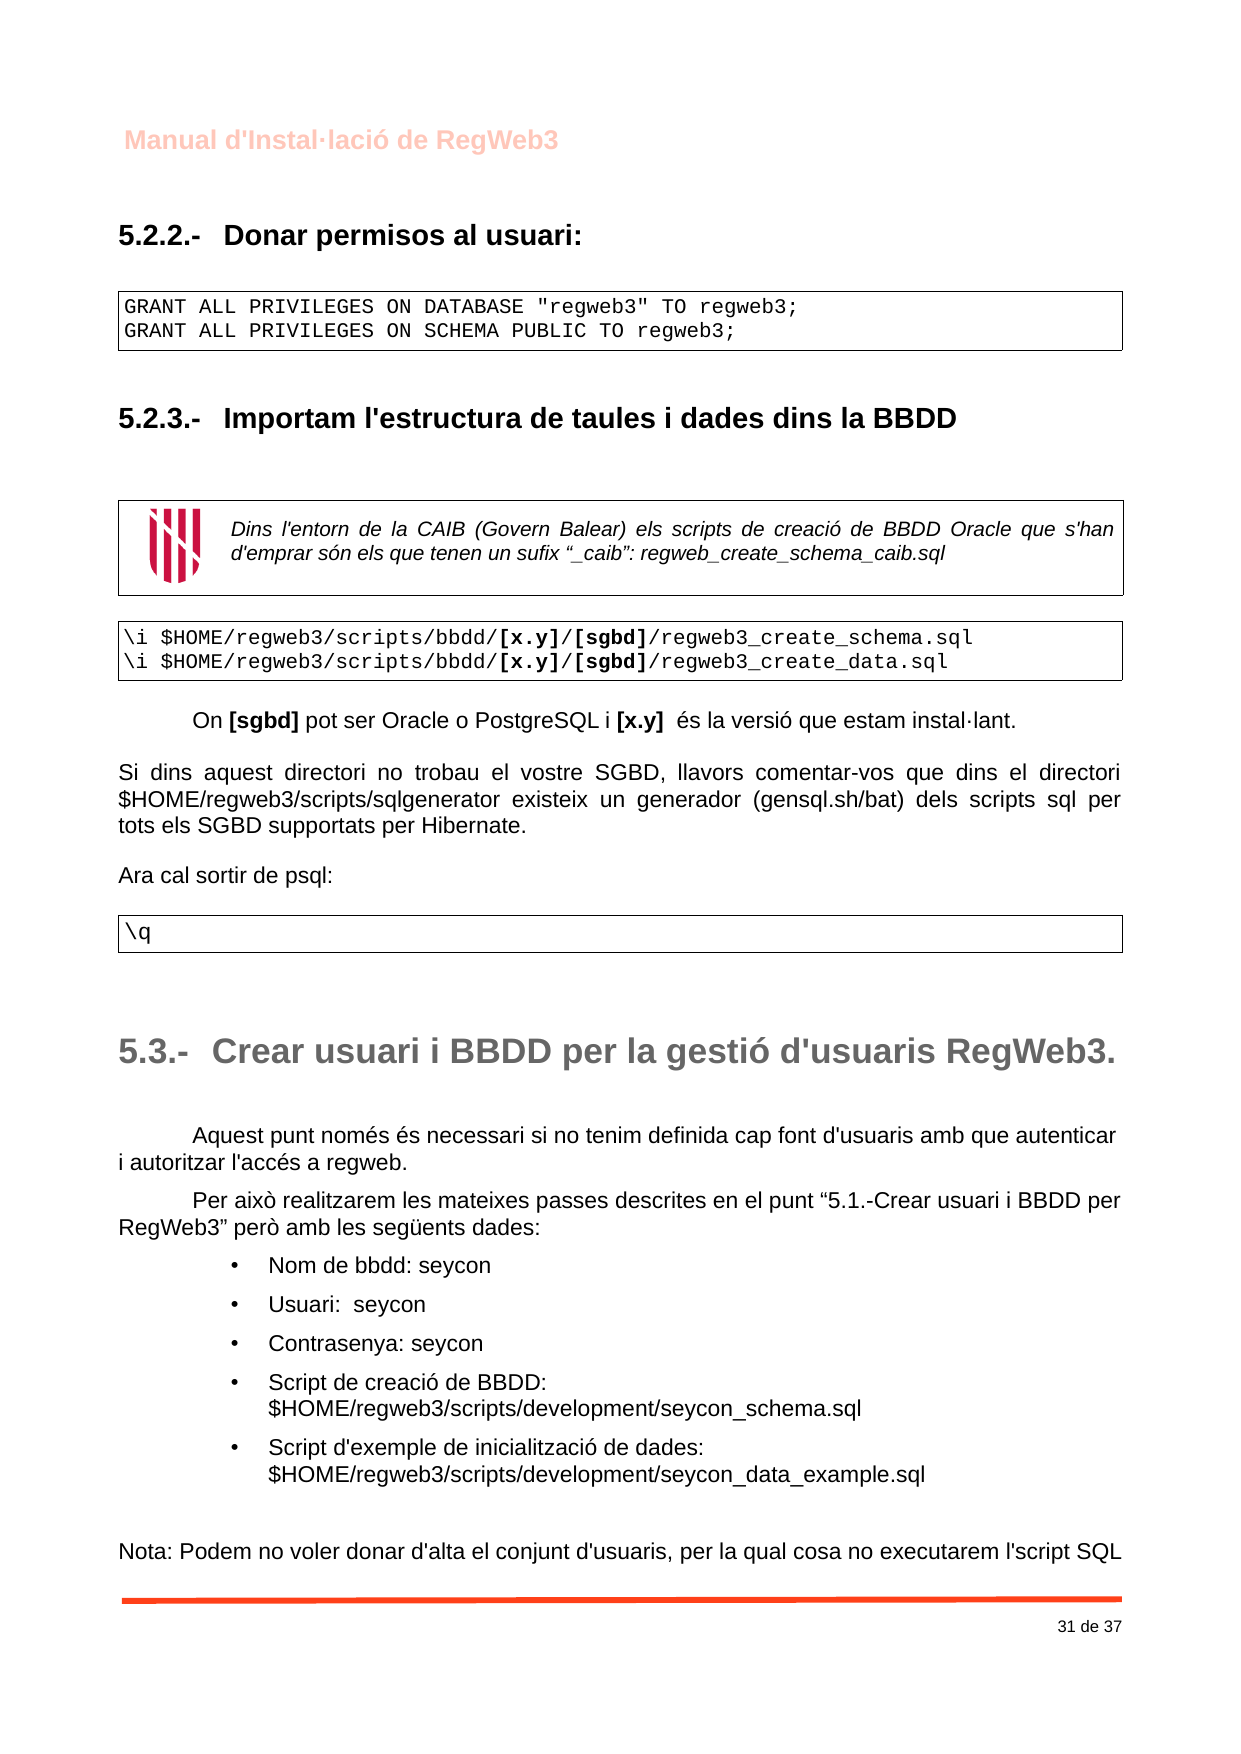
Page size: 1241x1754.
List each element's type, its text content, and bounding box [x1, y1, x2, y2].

subtitle Donar permisos al usuari: [118, 218, 1122, 252]
table_header [119, 501, 225, 595]
list Script de creació de BBDD: $HOME/regweb3/scripts/development/seycon_schema.sql [231, 1369, 1122, 1422]
table_header \i $HOME/regweb3/scripts/bbdd/[x.y]/[sgbd]/regweb3_create_schema.sql \i $HOME/regweb3/scripts/bbdd/[x.y]/[sgbd]/regweb3_create_data.sql [119, 622, 1122, 680]
list Nom de bbdd: seycon [231, 1252, 1122, 1279]
text Si dins aquest directori no trobau el vostre SGBD, llavors comentar-vos que dins el directori $HOME/regweb3/scripts/sqlgenerator existeix un generador (gensql.sh/bat) dels scripts sql per tots els SGBD supportats per Hibernate. [118, 759, 1122, 838]
subtitle Importam l'estructura de taules i dades dins la BBDD [118, 401, 1122, 434]
list Script d'exemple de inicialització de dades: $HOME/regweb3/scripts/development/seycon_data_example.sql [231, 1434, 1122, 1487]
list Usuari: seycon [231, 1291, 1122, 1318]
picture [145, 505, 203, 585]
text Nota: Podem no voler donar d'alta el conjunt d'usuaris, per la qual cosa no executarem l'script SQL [118, 1538, 1122, 1565]
text On [sgbd] pot ser Oracle o PostgreSQL i [x.y] és la versió que estam instal·lant. [118, 707, 1122, 733]
list Contrasenya: seycon [231, 1330, 1122, 1357]
text Aquest punt només és necessari si no tenim definida cap font d'usuaris amb que autenticar i autoritzar l'accés a regweb. [118, 1122, 1122, 1175]
subtitle Crear usuari i BBDD per la gestió d'usuaris RegWeb3. [118, 1030, 1122, 1071]
table_header \q [119, 916, 1122, 952]
text Per això realitzarem les mateixes passes descrites en el punt “5.1.-Crear usuari i BBDD per RegWeb3” però amb les següents dades: [118, 1187, 1122, 1240]
table_header Dins l'entorn de la CAIB (Govern Balear) els scripts de creació de BBDD Oracle que s'han d'emprar són els que tenen un sufix “_caib”: regweb_create_schema_caib.sql [225, 501, 1123, 595]
table_header GRANT ALL PRIVILEGES ON DATABASE "regweb3" TO regweb3; GRANT ALL PRIVILEGES ON SCHEMA PUBLIC TO regweb3; [119, 292, 1122, 349]
text Ara cal sortir de psql: [118, 862, 1122, 888]
